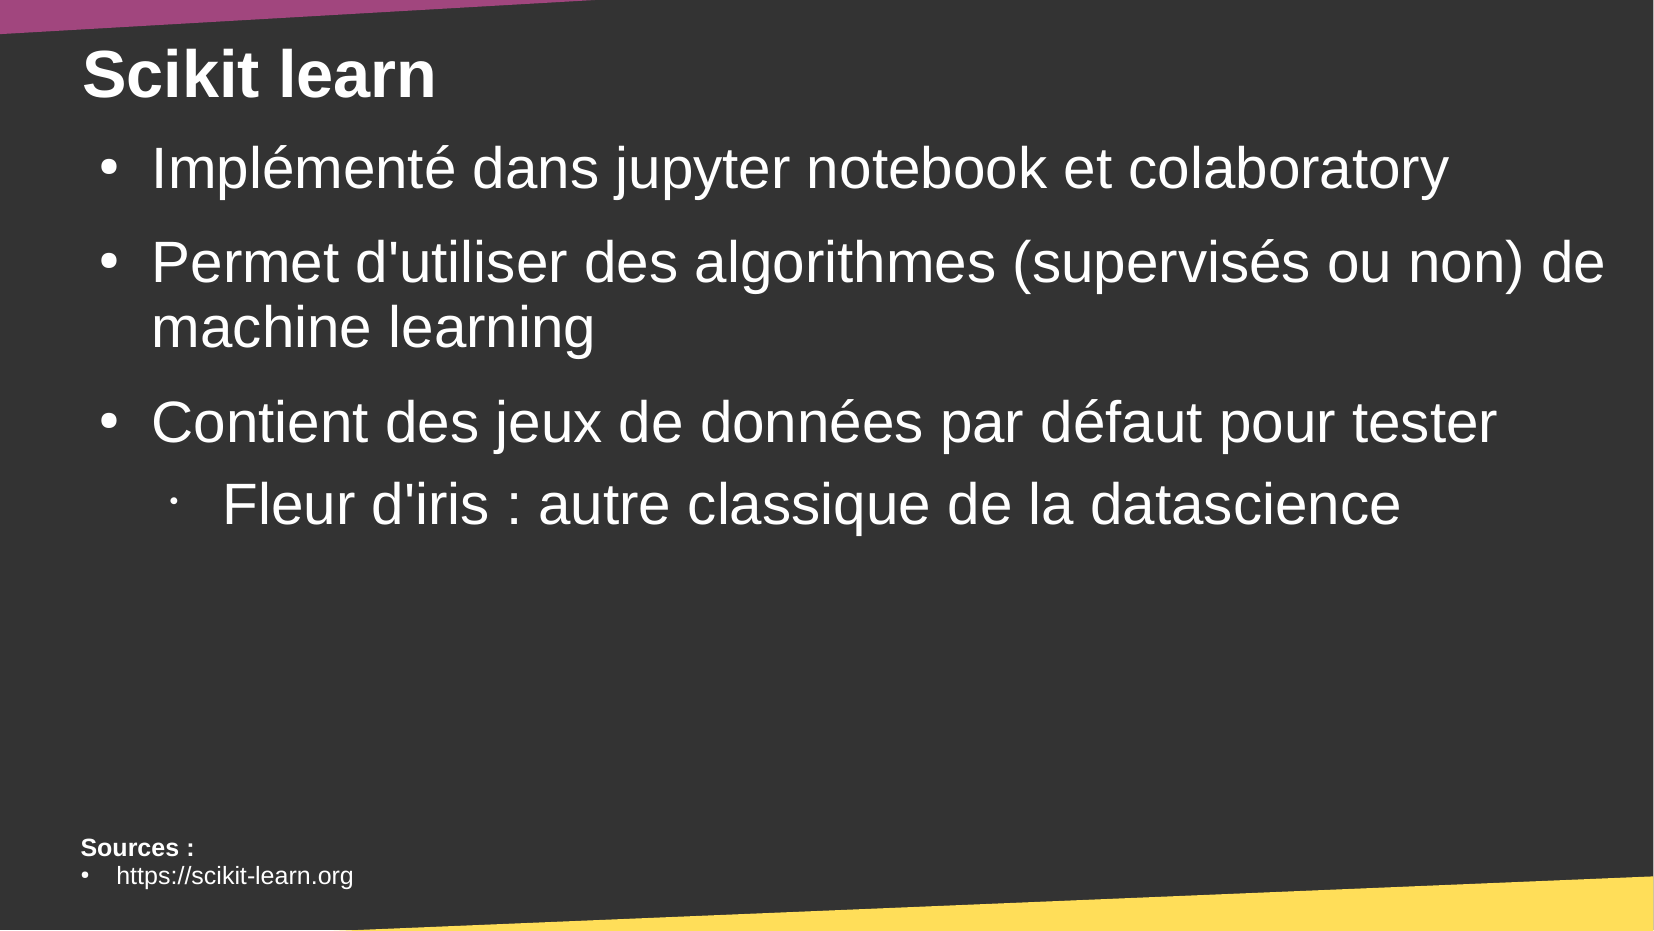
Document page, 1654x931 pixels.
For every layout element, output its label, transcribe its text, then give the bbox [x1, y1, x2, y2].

list Implémenté dans jupyter notebook et colaboratory Permet d'utiliser des algorithmes (supervisés ou non) de machine learning Contient des jeux de données par défaut pour tester Fleur d'iris : autre classique de la datascience [80, 135, 1620, 662]
text_box Sources : https://scikit-learn.org [65, 826, 1483, 926]
text_box [333, 876, 1654, 931]
title Scikit learn [82, 37, 1571, 114]
text_box [0, 0, 595, 35]
